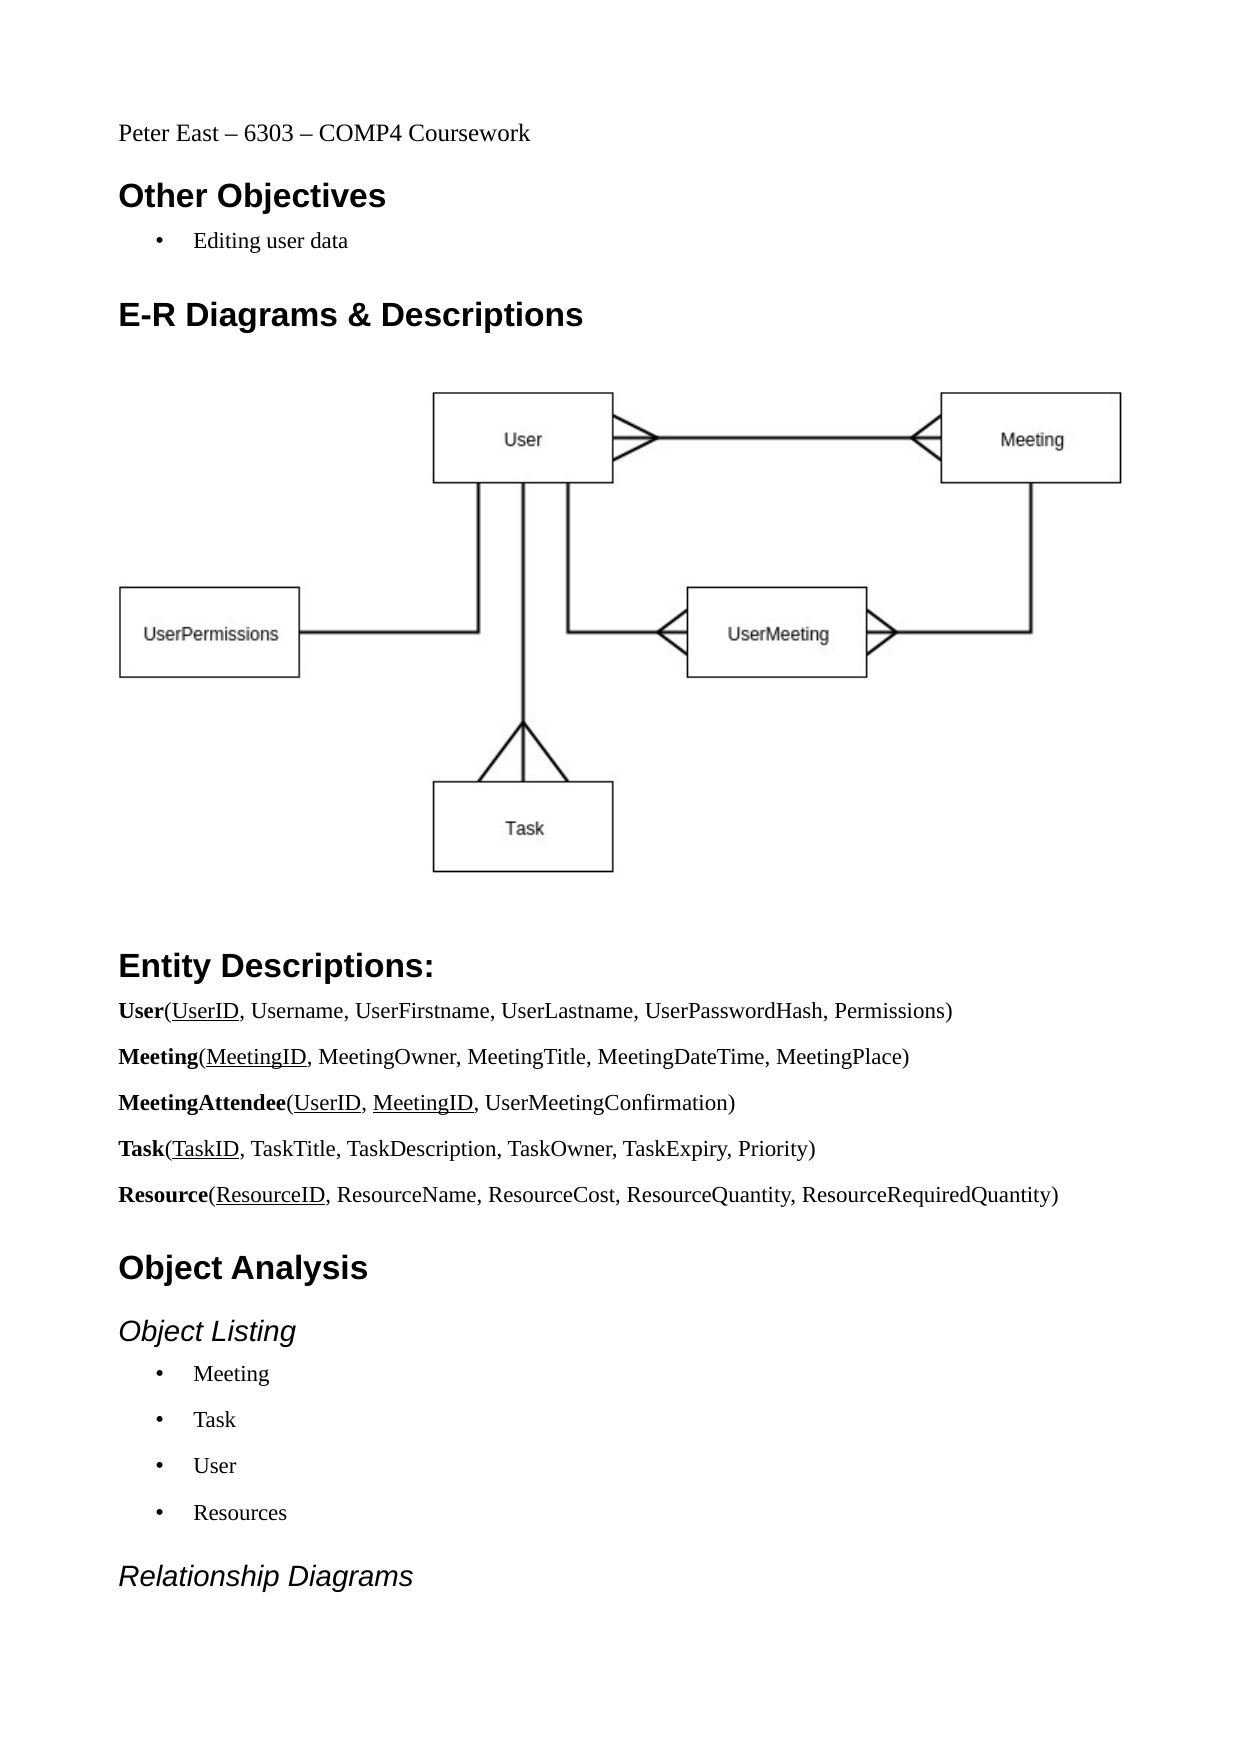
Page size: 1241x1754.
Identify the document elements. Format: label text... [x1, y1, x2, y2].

text Task(TaskID, TaskTitle, TaskDescription, TaskOwner, TaskExpiry, Priority) [118, 1135, 1122, 1161]
list Resources [156, 1499, 1122, 1525]
subtitle Other Objectives [118, 176, 1122, 215]
list Editing user data [156, 227, 1122, 254]
text Meeting(MeetingID, MeetingOwner, MeetingTitle, MeetingDateTime, MeetingPlace) [118, 1043, 1122, 1069]
subtitle Entity Descriptions: [118, 946, 1122, 984]
list Meeting [156, 1360, 1122, 1387]
subtitle Object Listing [118, 1314, 1122, 1348]
text Resource(ResourceID, ResourceName, ResourceCost, ResourceQuantity, ResourceRequiredQuantity) [118, 1181, 1122, 1208]
subtitle Relationship Diagrams [118, 1559, 1122, 1593]
text MeetingAttendee(UserID, MeetingID, UserMeetingConfirmation) [118, 1089, 1122, 1115]
subtitle Object Analysis [118, 1248, 1122, 1287]
picture [118, 391, 1123, 874]
subtitle E-R Diagrams & Descriptions [118, 294, 1122, 333]
list Task [156, 1406, 1122, 1433]
list User [156, 1452, 1122, 1479]
text User(UserID, Username, UserFirstname, UserLastname, UserPasswordHash, Permissions) [118, 997, 1122, 1023]
